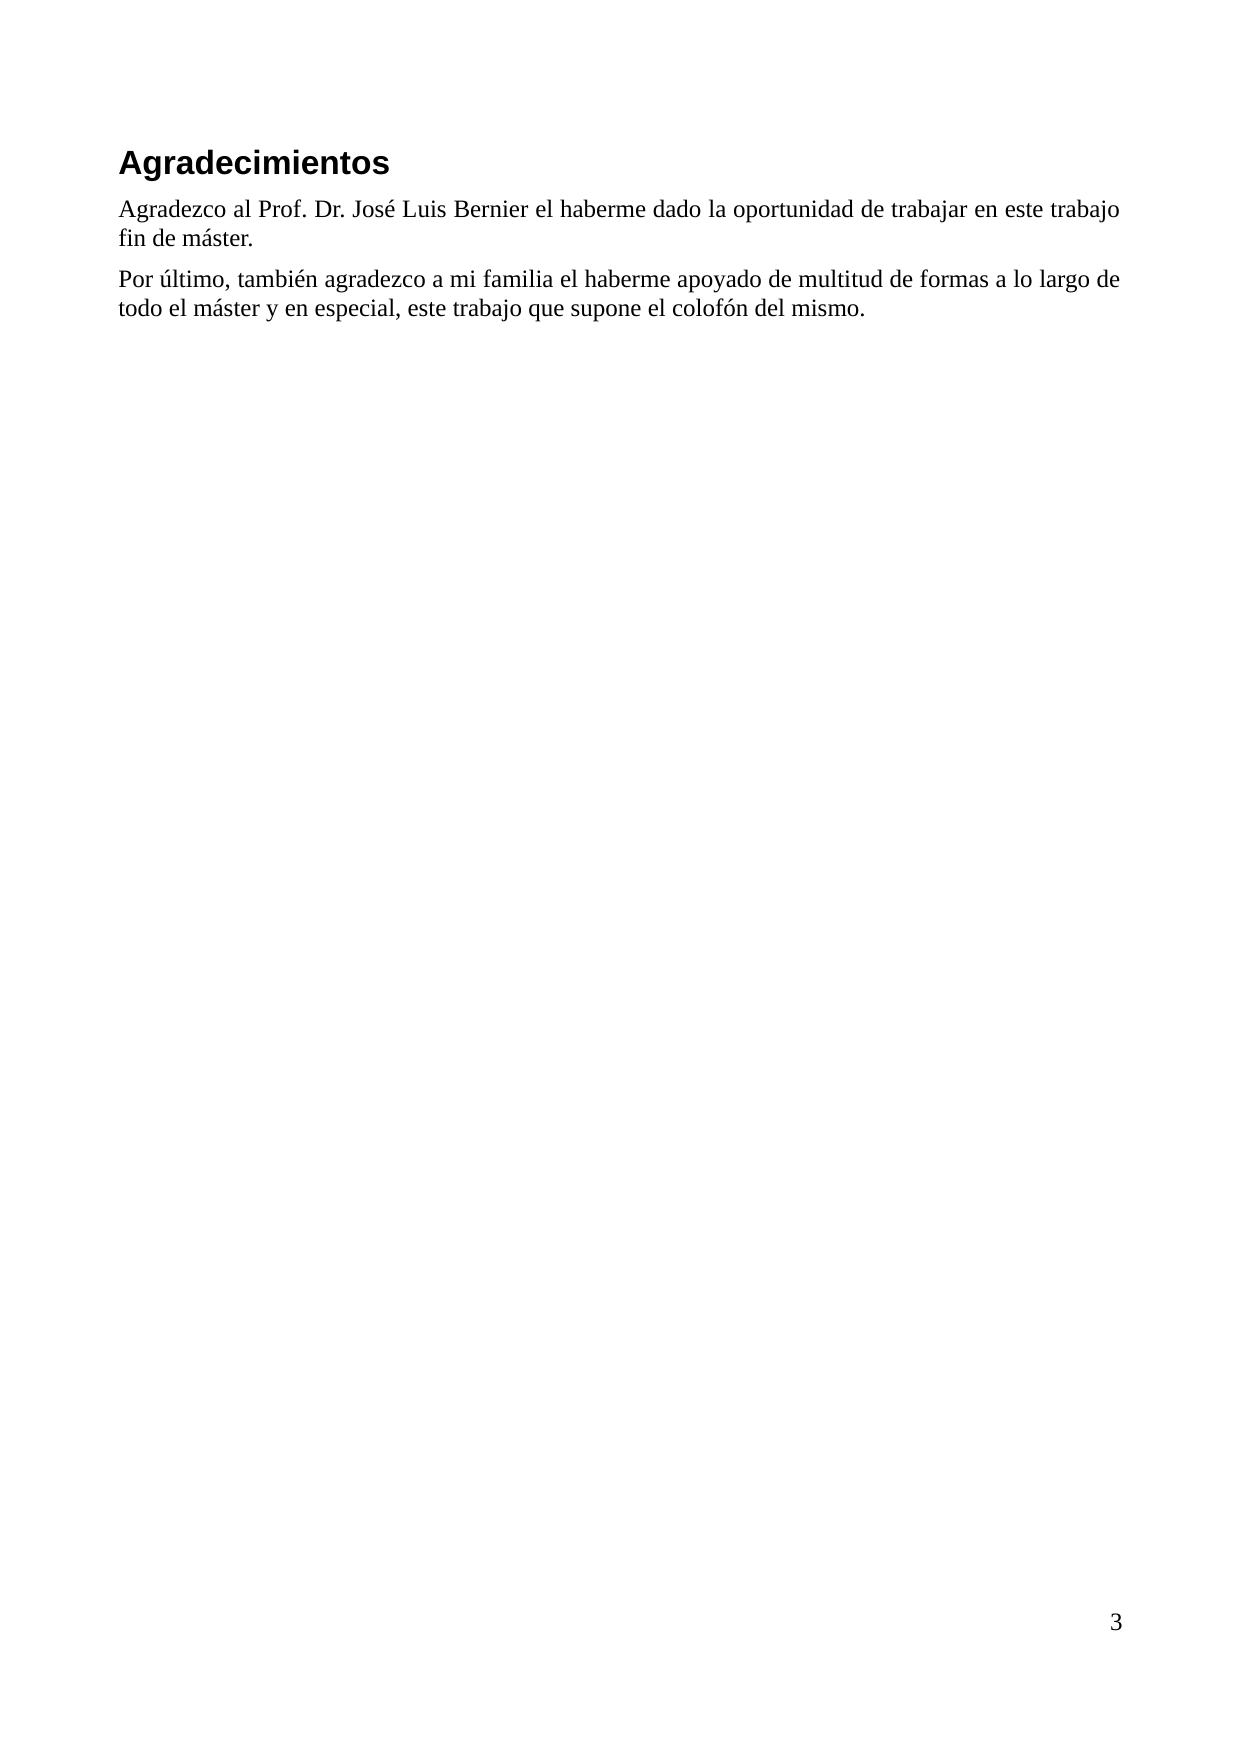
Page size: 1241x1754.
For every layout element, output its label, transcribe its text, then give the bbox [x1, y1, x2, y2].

text Agradezco al Prof. Dr. José Luis Bernier el haberme dado la oportunidad de trabajar en este trabajo fin de máster. [118, 194, 1122, 252]
subtitle Agradecimientos [118, 143, 1122, 182]
text Por último, también agradezco a mi familia el haberme apoyado de multitud de formas a lo largo de todo el máster y en especial, este trabajo que supone el colofón del mismo. [118, 264, 1122, 322]
